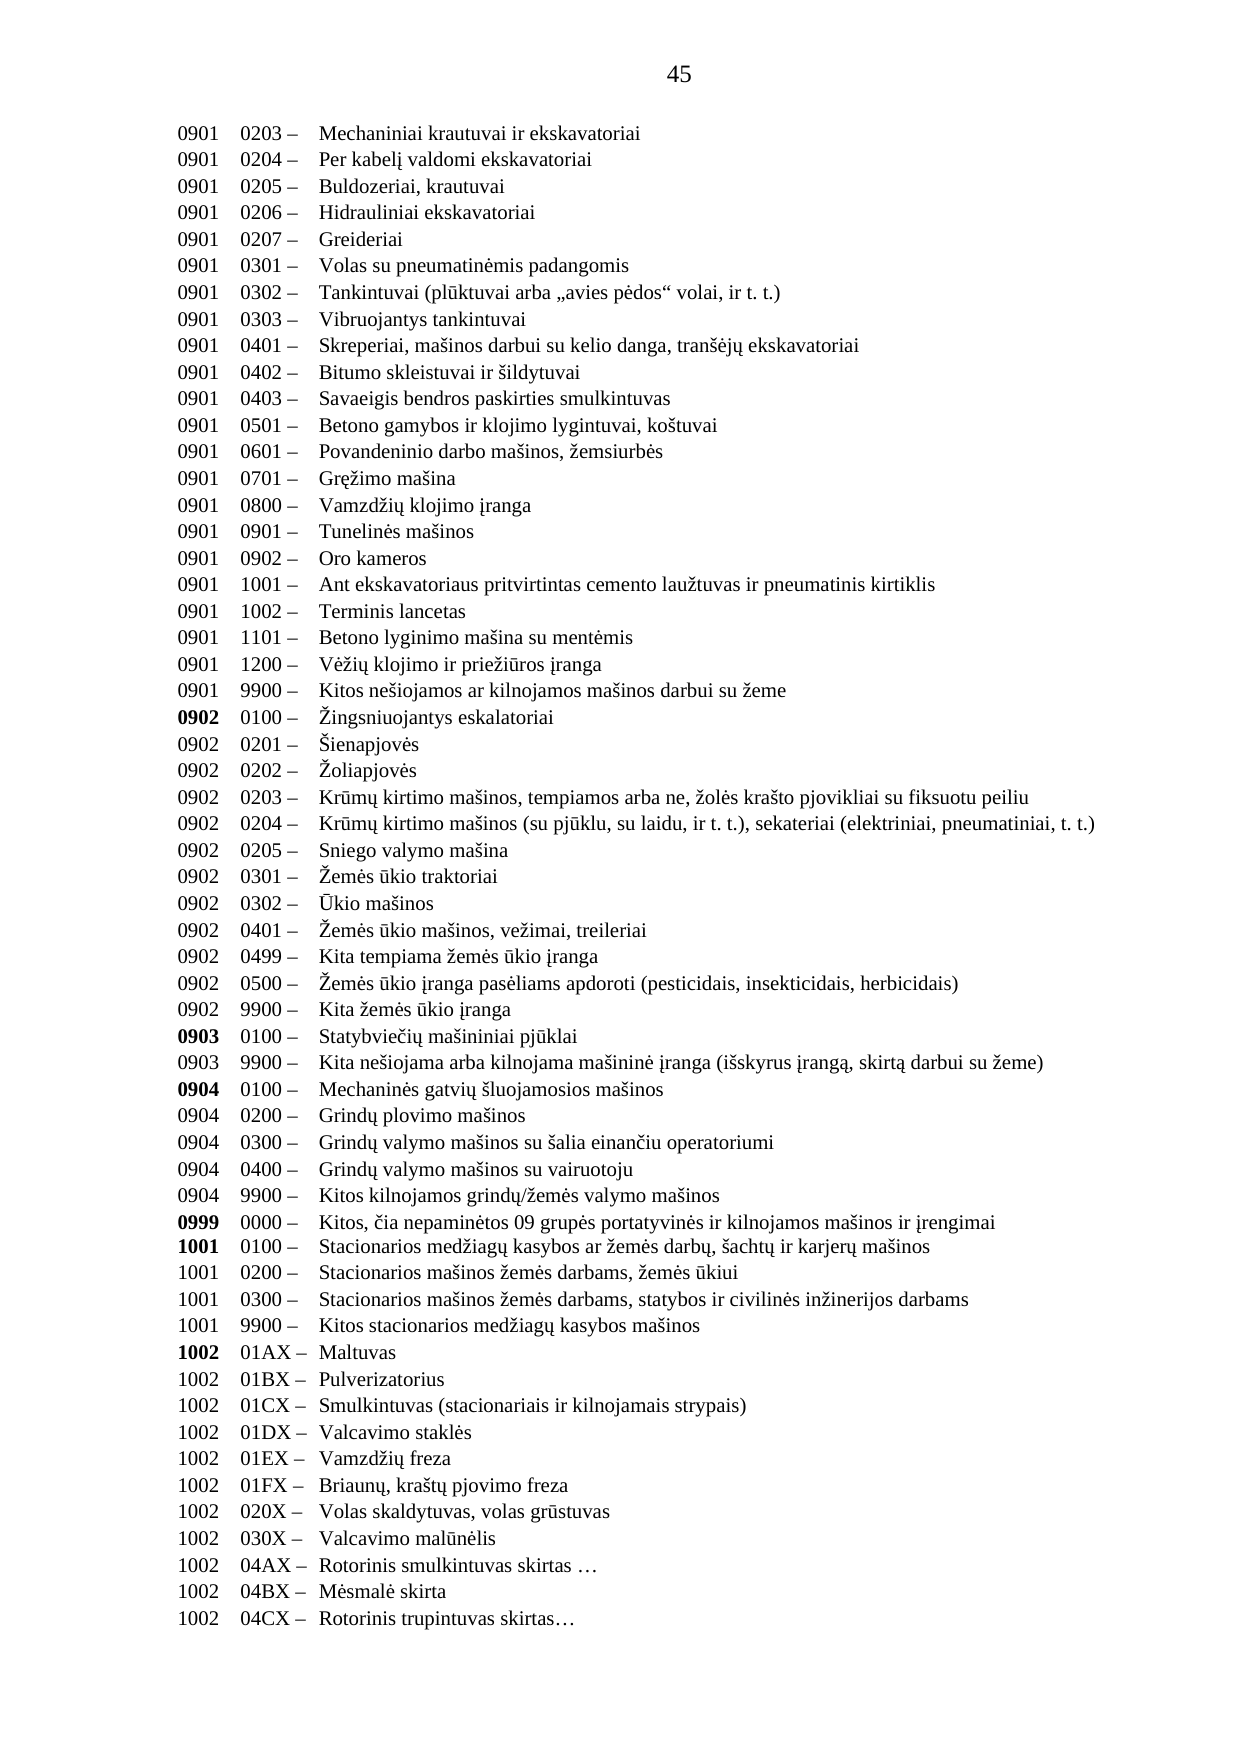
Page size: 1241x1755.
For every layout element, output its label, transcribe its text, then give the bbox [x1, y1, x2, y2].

table_cell Kitos stacionarios medžiagų kasybos mašinos [319, 1311, 1181, 1337]
table_cell 1002 [177, 1577, 240, 1603]
table_cell Mėsmalė skirta [319, 1577, 1181, 1603]
table_cell 0203 – [240, 118, 318, 145]
table_cell 0904 [177, 1074, 240, 1101]
table_cell 9900 – [240, 1311, 318, 1337]
table_cell 0902 [177, 703, 240, 729]
table_cell Pulverizatorius [319, 1364, 1181, 1391]
table_cell 0100 – [240, 1021, 318, 1048]
table_cell 0403 – [240, 384, 318, 410]
table_cell 0302 – [240, 278, 318, 304]
table_cell Valcavimo malūnėlis [319, 1524, 1181, 1550]
table_cell 1002 [177, 1524, 240, 1550]
table_cell 0800 – [240, 490, 318, 517]
table_cell Per kabelį valdomi ekskavatoriai [319, 145, 1181, 171]
table_cell 0901 [177, 331, 240, 357]
table_cell Mechaninės gatvių šluojamosios mašinos [319, 1074, 1181, 1101]
table_cell 0302 – [240, 889, 318, 915]
table_cell 0202 – [240, 756, 318, 782]
table_cell Kita tempiama žemės ūkio įranga [319, 942, 1181, 968]
table_cell 0300 – [240, 1128, 318, 1154]
table_cell Smulkintuvas (stacionariais ir kilnojamais strypais) [319, 1391, 1181, 1417]
table_cell Vibruojantys tankintuvai [319, 304, 1181, 331]
table_cell Kitos, čia nepaminėtos 09 grupės portatyvinės ir kilnojamos mašinos ir įrengimai [319, 1207, 1181, 1234]
table_cell 0203 – [240, 782, 318, 809]
table_cell Žemės ūkio traktoriai [319, 862, 1181, 888]
table_cell 1002 – [240, 596, 318, 623]
table_cell 0901 [177, 676, 240, 702]
table_cell 0207 – [240, 224, 318, 251]
table_cell 1001 – [240, 570, 318, 596]
table_cell 0902 [177, 995, 240, 1021]
table_cell Rotorinis trupintuvas skirtas… [319, 1603, 1181, 1630]
table_cell 1200 – [240, 649, 318, 676]
table_cell 0904 [177, 1128, 240, 1154]
table_cell 1002 [177, 1364, 240, 1391]
table_cell 04BX – [240, 1577, 318, 1603]
table_cell 0902 [177, 809, 240, 835]
table_cell Grindų valymo mašinos su šalia einančiu operatoriumi [319, 1128, 1181, 1154]
table_cell 0300 – [240, 1284, 318, 1311]
table_cell 0204 – [240, 809, 318, 835]
table_cell 0206 – [240, 198, 318, 224]
table_cell 9900 – [240, 995, 318, 1021]
table_cell 01FX – [240, 1470, 318, 1497]
table_cell Žemės ūkio įranga pasėliams apdoroti (pesticidais, insekticidais, herbicidais) [319, 968, 1181, 995]
table_cell 0499 – [240, 942, 318, 968]
table_cell Kita žemės ūkio įranga [319, 995, 1181, 1021]
table_cell 1002 [177, 1417, 240, 1444]
table_cell 1002 [177, 1391, 240, 1417]
table_cell 0400 – [240, 1154, 318, 1181]
table_cell 0501 – [240, 410, 318, 437]
table_cell 0901 [177, 145, 240, 171]
table_cell 0200 – [240, 1258, 318, 1284]
table_cell 0902 [177, 729, 240, 756]
table_cell 04AX – [240, 1550, 318, 1577]
table_cell Tunelinės mašinos [319, 517, 1181, 543]
table_cell Oro kameros [319, 543, 1181, 570]
table_cell Rotorinis smulkintuvas skirtas … [319, 1550, 1181, 1577]
table_cell 1002 [177, 1338, 240, 1364]
table_cell Buldozeriai, krautuvai [319, 171, 1181, 198]
table_cell 0201 – [240, 729, 318, 756]
table_cell Gręžimo mašina [319, 464, 1181, 490]
table_cell Stacionarios mašinos žemės darbams, statybos ir civilinės inžinerijos darbams [319, 1284, 1181, 1311]
table_cell Vamzdžių freza [319, 1444, 1181, 1470]
table_cell 01BX – [240, 1364, 318, 1391]
table_cell Ant ekskavatoriaus pritvirtintas cemento laužtuvas ir pneumatinis kirtiklis [319, 570, 1181, 596]
table_cell Volas skaldytuvas, volas grūstuvas [319, 1497, 1181, 1523]
table_cell Briaunų, kraštų pjovimo freza [319, 1470, 1181, 1497]
table_cell Kita nešiojama arba kilnojama mašininė įranga (išskyrus įrangą, skirtą darbui su žeme) [319, 1048, 1181, 1074]
table_cell 0500 – [240, 968, 318, 995]
table_cell 0903 [177, 1048, 240, 1074]
table_cell Mechaniniai krautuvai ir ekskavatoriai [319, 118, 1181, 145]
table_cell Vamzdžių klojimo įranga [319, 490, 1181, 517]
table_cell 1001 [177, 1311, 240, 1337]
table_cell Terminis lancetas [319, 596, 1181, 623]
table_cell 0901 [177, 304, 240, 331]
table_cell 0100 – [240, 1074, 318, 1101]
table_cell 0200 – [240, 1101, 318, 1127]
table_cell Betono gamybos ir klojimo lygintuvai, koštuvai [319, 410, 1181, 437]
table_cell Hidrauliniai ekskavatoriai [319, 198, 1181, 224]
table_cell Skreperiai, mašinos darbui su kelio danga, tranšėjų ekskavatoriai [319, 331, 1181, 357]
table_cell 01CX – [240, 1391, 318, 1417]
table_cell Ūkio mašinos [319, 889, 1181, 915]
table_cell 0902 [177, 862, 240, 888]
table_cell Žoliapjovės [319, 756, 1181, 782]
table_cell 0902 – [240, 543, 318, 570]
table_cell 0402 – [240, 357, 318, 384]
table_cell 0303 – [240, 304, 318, 331]
table_cell Krūmų kirtimo mašinos, tempiamos arba ne, žolės krašto pjovikliai su fiksuotu peiliu [319, 782, 1181, 809]
table_cell 9900 – [240, 1048, 318, 1074]
table_cell Greideriai [319, 224, 1181, 251]
table_cell 1002 [177, 1444, 240, 1470]
table_cell 0902 [177, 915, 240, 942]
table_cell Stacionarios medžiagų kasybos ar žemės darbų, šachtų ir karjerų mašinos [319, 1234, 1181, 1258]
table_cell 0902 [177, 782, 240, 809]
table_cell 0901 [177, 596, 240, 623]
table_cell 0901 [177, 649, 240, 676]
table_cell Savaeigis bendros paskirties smulkintuvas [319, 384, 1181, 410]
table_cell 0100 – [240, 1234, 318, 1258]
table_cell 1002 [177, 1550, 240, 1577]
table_cell Krūmų kirtimo mašinos (su pjūklu, su laidu, ir t. t.), sekateriai (elektriniai, pneumatiniai, t. t.) [319, 809, 1181, 835]
table_cell 01DX – [240, 1417, 318, 1444]
table_cell 1101 – [240, 623, 318, 649]
table_cell 0205 – [240, 171, 318, 198]
table_cell 1001 [177, 1284, 240, 1311]
table_cell 0902 [177, 942, 240, 968]
table_cell Volas su pneumatinėmis padangomis [319, 251, 1181, 277]
table_cell 0901 [177, 410, 240, 437]
table_cell Žemės ūkio mašinos, vežimai, treileriai [319, 915, 1181, 942]
table_cell 0999 [177, 1207, 240, 1234]
table_cell 0601 – [240, 437, 318, 463]
table_cell Kitos nešiojamos ar kilnojamos mašinos darbui su žeme [319, 676, 1181, 702]
table_cell Kitos kilnojamos grindų/žemės valymo mašinos [319, 1181, 1181, 1207]
table_cell 0701 – [240, 464, 318, 490]
table_cell 030X – [240, 1524, 318, 1550]
table_cell 0901 [177, 171, 240, 198]
table_cell 9900 – [240, 1181, 318, 1207]
table_cell Statybviečių mašininiai pjūklai [319, 1021, 1181, 1048]
table_cell 0301 – [240, 862, 318, 888]
table_cell Maltuvas [319, 1338, 1181, 1364]
table_cell 0904 [177, 1181, 240, 1207]
table_cell 0401 – [240, 331, 318, 357]
table_cell 0901 [177, 357, 240, 384]
table_cell 0901 [177, 224, 240, 251]
table_cell 0901 [177, 543, 240, 570]
table_cell 0901 [177, 251, 240, 277]
table_cell 0902 [177, 835, 240, 862]
table_cell 0901 [177, 384, 240, 410]
table_cell Grindų valymo mašinos su vairuotoju [319, 1154, 1181, 1181]
table_cell 1002 [177, 1603, 240, 1630]
table_cell Valcavimo staklės [319, 1417, 1181, 1444]
table_cell 0901 – [240, 517, 318, 543]
table_cell 1002 [177, 1470, 240, 1497]
table_cell Sniego valymo mašina [319, 835, 1181, 862]
table_cell 0000 – [240, 1207, 318, 1234]
table_cell Povandeninio darbo mašinos, žemsiurbės [319, 437, 1181, 463]
table_cell 0100 – [240, 703, 318, 729]
table_cell Betono lyginimo mašina su mentėmis [319, 623, 1181, 649]
table_cell 0901 [177, 464, 240, 490]
table_cell 0903 [177, 1021, 240, 1048]
table_cell 0901 [177, 118, 240, 145]
table_cell 0902 [177, 968, 240, 995]
table_cell Tankintuvai (plūktuvai arba „avies pėdos“ volai, ir t. t.) [319, 278, 1181, 304]
table_cell 0901 [177, 570, 240, 596]
table_cell 0901 [177, 437, 240, 463]
table_cell 0301 – [240, 251, 318, 277]
table_cell 1001 [177, 1258, 240, 1284]
table_cell 0901 [177, 278, 240, 304]
table_cell 0902 [177, 889, 240, 915]
table_cell 04CX – [240, 1603, 318, 1630]
table_cell 1002 [177, 1497, 240, 1523]
table_cell Žingsniuojantys eskalatoriai [319, 703, 1181, 729]
table_cell 0901 [177, 198, 240, 224]
table_cell 0205 – [240, 835, 318, 862]
table_cell 01AX – [240, 1338, 318, 1364]
table_cell 0901 [177, 623, 240, 649]
table_cell Bitumo skleistuvai ir šildytuvai [319, 357, 1181, 384]
table_cell 9900 – [240, 676, 318, 702]
table_cell Šienapjovės [319, 729, 1181, 756]
table_cell 020X – [240, 1497, 318, 1523]
table_cell 0904 [177, 1101, 240, 1127]
table_cell 01EX – [240, 1444, 318, 1470]
table_cell Stacionarios mašinos žemės darbams, žemės ūkiui [319, 1258, 1181, 1284]
table_cell 0204 – [240, 145, 318, 171]
table_cell 0901 [177, 490, 240, 517]
table_cell 0901 [177, 517, 240, 543]
table_cell Grindų plovimo mašinos [319, 1101, 1181, 1127]
table_cell 0904 [177, 1154, 240, 1181]
table_cell 1001 [177, 1234, 240, 1258]
table_cell 0401 – [240, 915, 318, 942]
table_cell 0902 [177, 756, 240, 782]
table_cell Vėžių klojimo ir priežiūros įranga [319, 649, 1181, 676]
